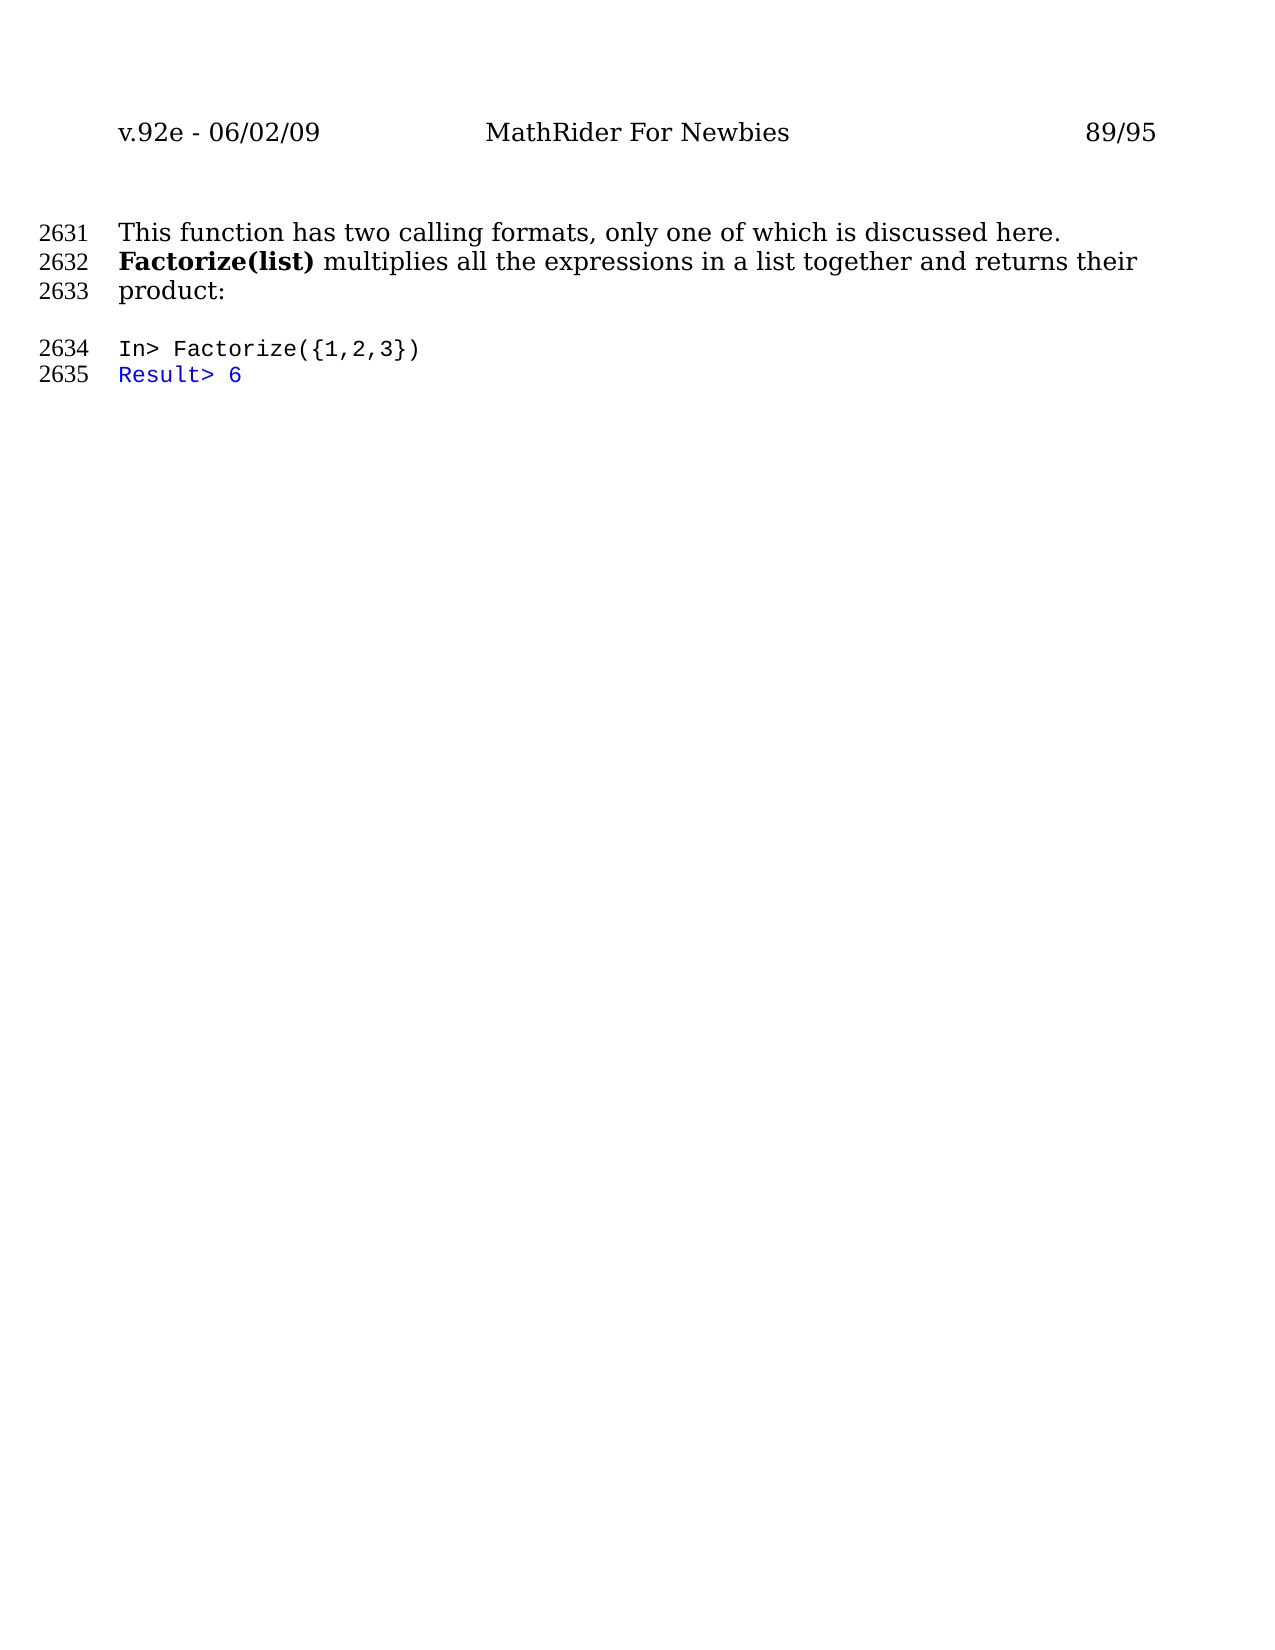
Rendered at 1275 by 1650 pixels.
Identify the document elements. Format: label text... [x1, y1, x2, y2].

text Result> 6 [118, 364, 1157, 389]
text In> Factorize({1,2,3}) [118, 338, 1157, 364]
text This function has two calling formats, only one of which is discussed here. Factorize(list) multiplies all the expressions in a list together and returns their product: [118, 218, 1157, 306]
